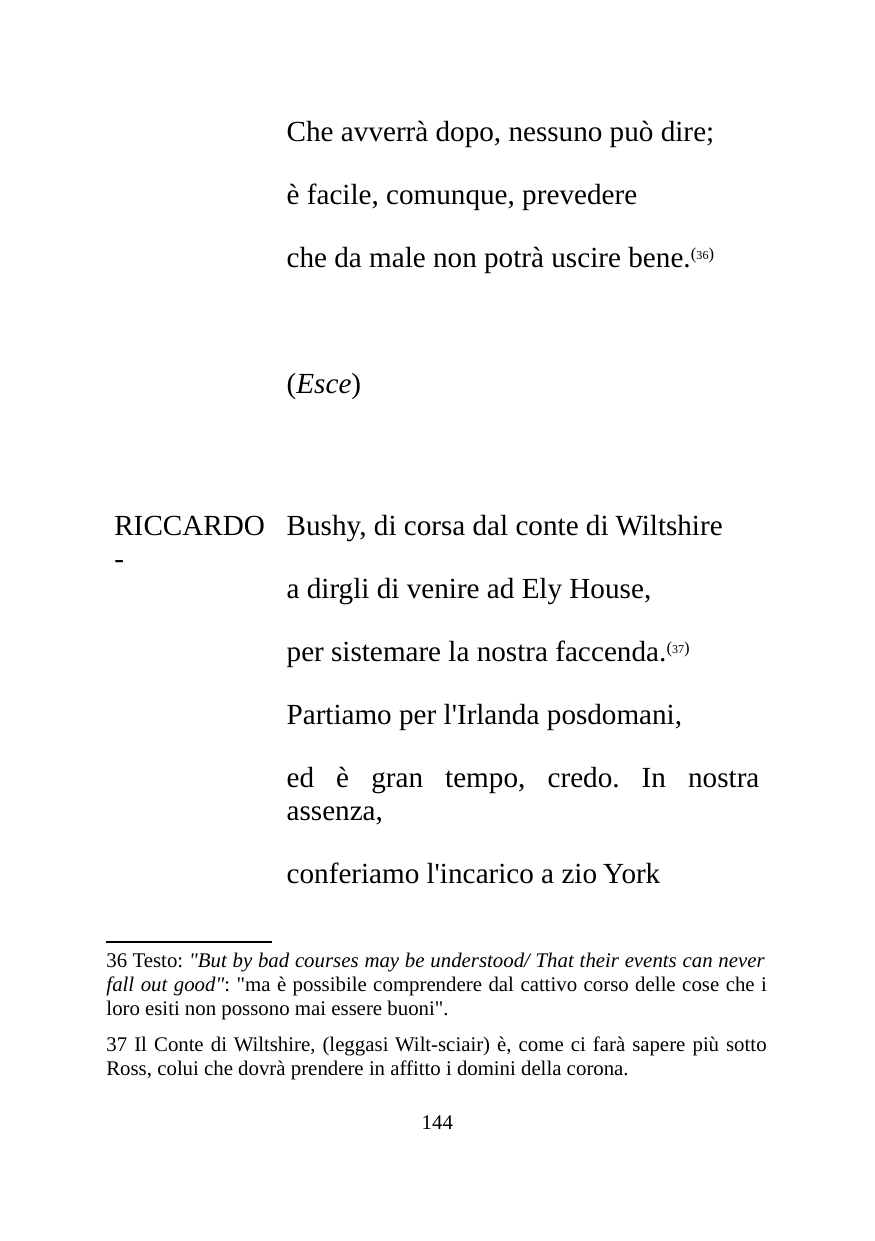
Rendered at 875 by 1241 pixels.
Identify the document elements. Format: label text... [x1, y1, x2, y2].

table_cell Che avverrà dopo, nessuno può dire; è facile, comunque, prevedere che da male non potrà uscire bene.() (Esce) [279, 106, 768, 500]
table_cell RICCARDO - [106, 500, 279, 927]
table_cell Bushy, di corsa dal conte di Wiltshire a dirgli di venire ad Ely House, per sistemare la nostra faccenda.() Partiamo per l'Irlanda posdomani, ed è gran tempo, credo. In nostra assenza, conferiamo l'incarico a zio York [279, 500, 768, 927]
table_cell [106, 106, 279, 500]
